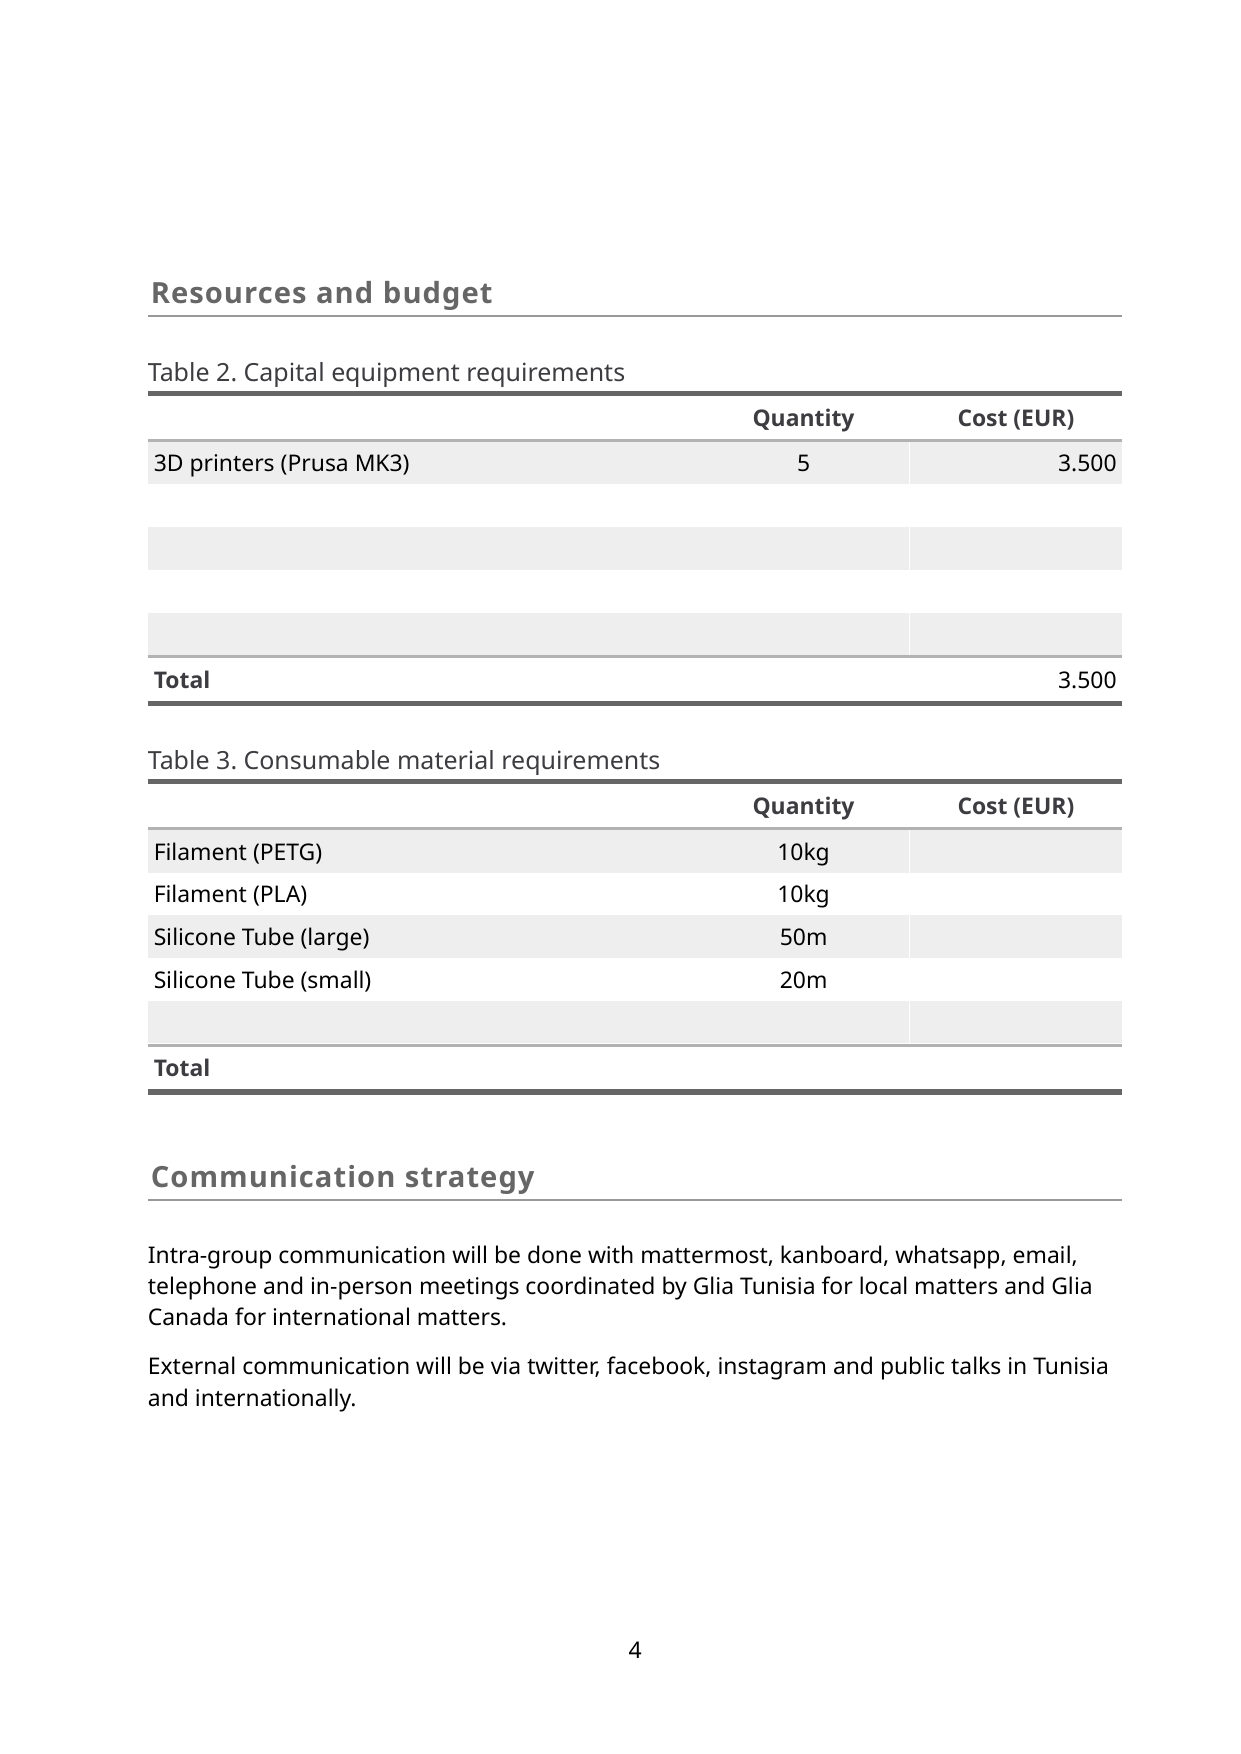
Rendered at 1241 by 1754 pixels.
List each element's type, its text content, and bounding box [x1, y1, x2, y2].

table_cell [148, 484, 697, 527]
table_cell [148, 570, 697, 612]
subtitle Communication strategy [148, 1154, 1122, 1199]
table_cell 50m [697, 915, 909, 958]
table_cell 3.500 [910, 442, 1122, 484]
text Table 2. Capital equipment requirements [148, 354, 1122, 388]
table_cell [910, 915, 1122, 958]
table_cell [910, 873, 1122, 915]
table_cell 10kg [697, 830, 909, 873]
text Intra-group communication will be done with mattermost, kanboard, whatsapp, email, telephone and in-person meetings coordinated by Glia Tunisia for local matters and Glia Canada for international matters. [148, 1239, 1122, 1332]
text External communication will be via twitter, facebook, instagram and public talks in Tunisia and internationally. [148, 1350, 1122, 1413]
table_cell 10kg [697, 873, 909, 915]
table_cell [910, 527, 1122, 570]
table_cell [697, 527, 909, 570]
table_cell [910, 1001, 1122, 1043]
table_cell [697, 1001, 909, 1043]
table_cell Total [148, 658, 697, 701]
table_cell 5 [697, 442, 909, 484]
table_header [148, 784, 697, 827]
table_cell [910, 613, 1122, 655]
table_cell [910, 570, 1122, 612]
table_cell [148, 613, 697, 655]
table_header Quantity [697, 396, 909, 438]
table_cell [697, 613, 909, 655]
table_cell [148, 527, 697, 570]
table_cell [697, 1047, 909, 1089]
table_header Quantity [697, 784, 909, 827]
text Table 3. Consumable material requirements [148, 743, 1122, 777]
table_cell 20m [697, 958, 909, 1001]
table_cell [910, 1047, 1122, 1089]
table_header Cost (EUR) [910, 784, 1122, 827]
table_cell [697, 484, 909, 527]
table_cell [910, 958, 1122, 1001]
table_cell [148, 1001, 697, 1043]
table_cell Silicone Tube (small) [148, 958, 697, 1001]
table_cell 3D printers (Prusa MK3) [148, 442, 697, 484]
table_cell Filament (PETG) [148, 830, 697, 873]
table_cell [697, 570, 909, 612]
table_cell [910, 484, 1122, 527]
table_cell Filament (PLA) [148, 873, 697, 915]
table_cell 3.500 [910, 658, 1122, 701]
table_cell [910, 830, 1122, 873]
table_header Cost (EUR) [910, 396, 1122, 438]
subtitle Resources and budget [148, 269, 1122, 315]
table_header [148, 396, 697, 438]
table_cell [697, 658, 909, 701]
table_cell Total [148, 1047, 697, 1089]
table_cell Silicone Tube (large) [148, 915, 697, 958]
